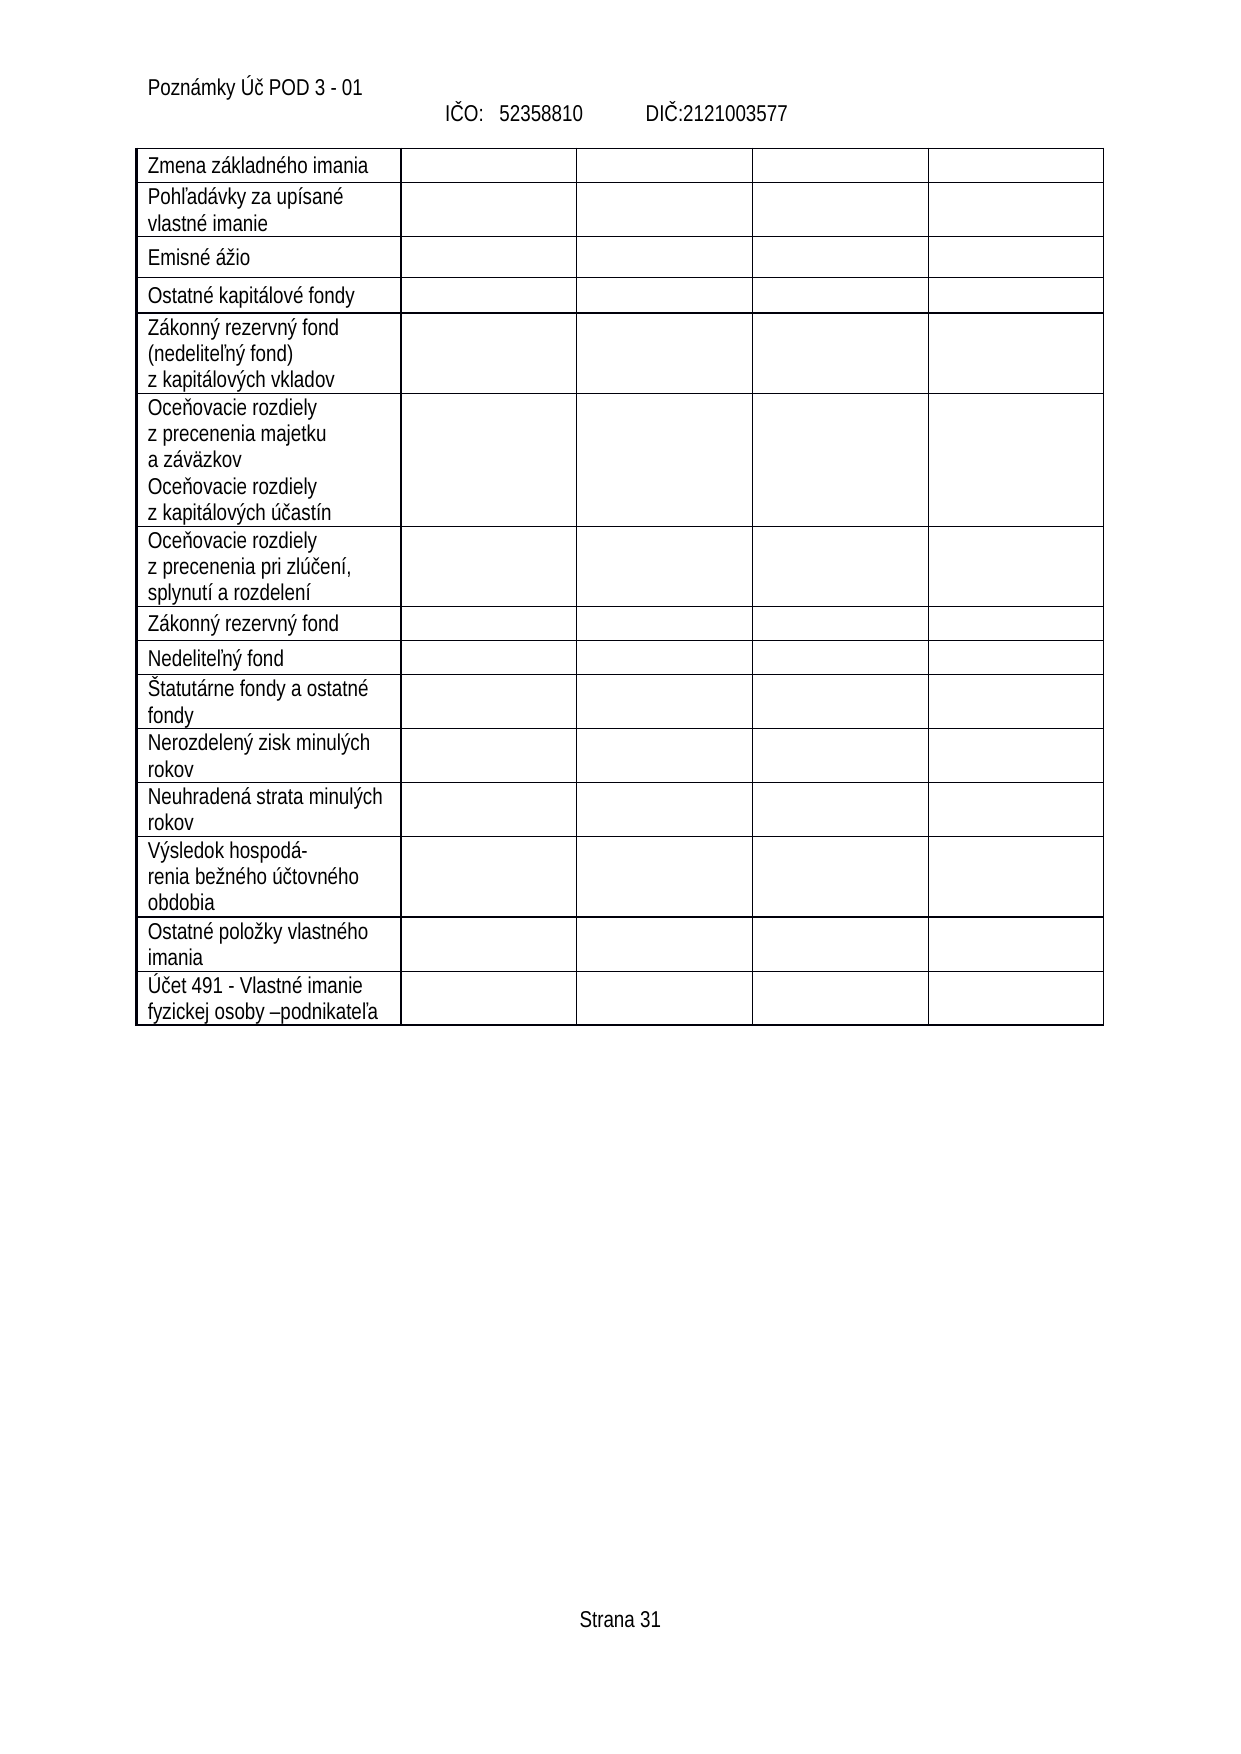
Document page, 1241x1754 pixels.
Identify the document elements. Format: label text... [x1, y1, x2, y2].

table_cell [929, 675, 1103, 728]
table_cell [929, 278, 1103, 312]
table_cell [402, 729, 576, 782]
table_cell [929, 394, 1103, 473]
table_cell [577, 183, 752, 236]
table_cell Zmena základného imania [138, 149, 400, 182]
table_cell [753, 314, 928, 393]
table_cell [402, 314, 576, 393]
table_cell Ostatné položky vlastného imania [138, 918, 400, 971]
table_cell [929, 237, 1103, 277]
table_cell [402, 237, 576, 277]
table_cell [402, 149, 576, 182]
table_cell [929, 783, 1103, 836]
table_cell [577, 972, 752, 1024]
table_cell [929, 473, 1103, 526]
table_cell [577, 149, 752, 182]
table_cell [929, 641, 1103, 674]
table_cell Pohľadávky za upísané vlastné imanie [138, 183, 400, 236]
table_cell [577, 783, 752, 836]
table_cell Ostatné kapitálové fondy [138, 278, 400, 312]
table_cell [577, 237, 752, 277]
table_cell Emisné ážio [138, 237, 400, 277]
table_cell [753, 837, 928, 916]
table_cell [577, 641, 752, 674]
table_cell [577, 278, 752, 312]
table_cell Neuhradená strata minulých rokov [138, 783, 400, 836]
table_cell [402, 394, 576, 473]
table_cell Oceňovacie rozdiely z precenenia majetku a záväzkov [138, 394, 400, 473]
table_cell Oceňovacie rozdiely z kapitálových účastín [138, 473, 400, 526]
table_cell [753, 237, 928, 277]
table_cell [753, 729, 928, 782]
table_cell [753, 783, 928, 836]
table_cell Nerozdelený zisk minulých rokov [138, 729, 400, 782]
table_cell [577, 837, 752, 916]
table_cell Štatutárne fondy a ostatné fondy [138, 675, 400, 728]
table_cell [402, 675, 576, 728]
table_cell [929, 918, 1103, 971]
table_cell [402, 972, 576, 1024]
table_cell [929, 527, 1103, 606]
table_cell [577, 729, 752, 782]
table_cell [577, 607, 752, 640]
table_cell [577, 527, 752, 606]
table_cell [577, 394, 752, 473]
table_cell Výsledok hospodá-renia bežného účtovného obdobia [138, 837, 400, 916]
table_cell [577, 314, 752, 393]
table_cell [753, 278, 928, 312]
table_cell [402, 607, 576, 640]
table_cell [929, 837, 1103, 916]
table_cell [929, 729, 1103, 782]
table_cell [929, 972, 1103, 1024]
table_cell [753, 149, 928, 182]
table_cell [753, 641, 928, 674]
table_cell [929, 314, 1103, 393]
table_cell [402, 918, 576, 971]
table_cell [753, 918, 928, 971]
table_cell [402, 641, 576, 674]
table_cell [753, 527, 928, 606]
table_cell [577, 675, 752, 728]
table_cell [753, 607, 928, 640]
table_cell [402, 183, 576, 236]
table_cell Zákonný rezervný fond (nedeliteľný fond) z kapitálových vkladov [138, 314, 400, 393]
table_cell Oceňovacie rozdiely z precenenia pri zlúčení, splynutí a rozdelení [138, 527, 400, 606]
table_cell Zákonný rezervný fond [138, 607, 400, 640]
table_cell [753, 394, 928, 473]
table_cell Účet 491 - Vlastné imanie fyzickej osoby –podnikateľa [138, 972, 400, 1024]
table_cell [929, 607, 1103, 640]
table_cell [753, 972, 928, 1024]
table_cell [402, 837, 576, 916]
table_cell [402, 527, 576, 606]
table_cell [753, 675, 928, 728]
table_cell [929, 149, 1103, 182]
table_cell [753, 473, 928, 526]
table_cell Nedeliteľný fond [138, 641, 400, 674]
table_cell [402, 783, 576, 836]
table_cell [402, 278, 576, 312]
table_cell [929, 183, 1103, 236]
table_cell [577, 473, 752, 526]
table_cell [402, 473, 576, 526]
table_cell [753, 183, 928, 236]
table_cell [577, 918, 752, 971]
